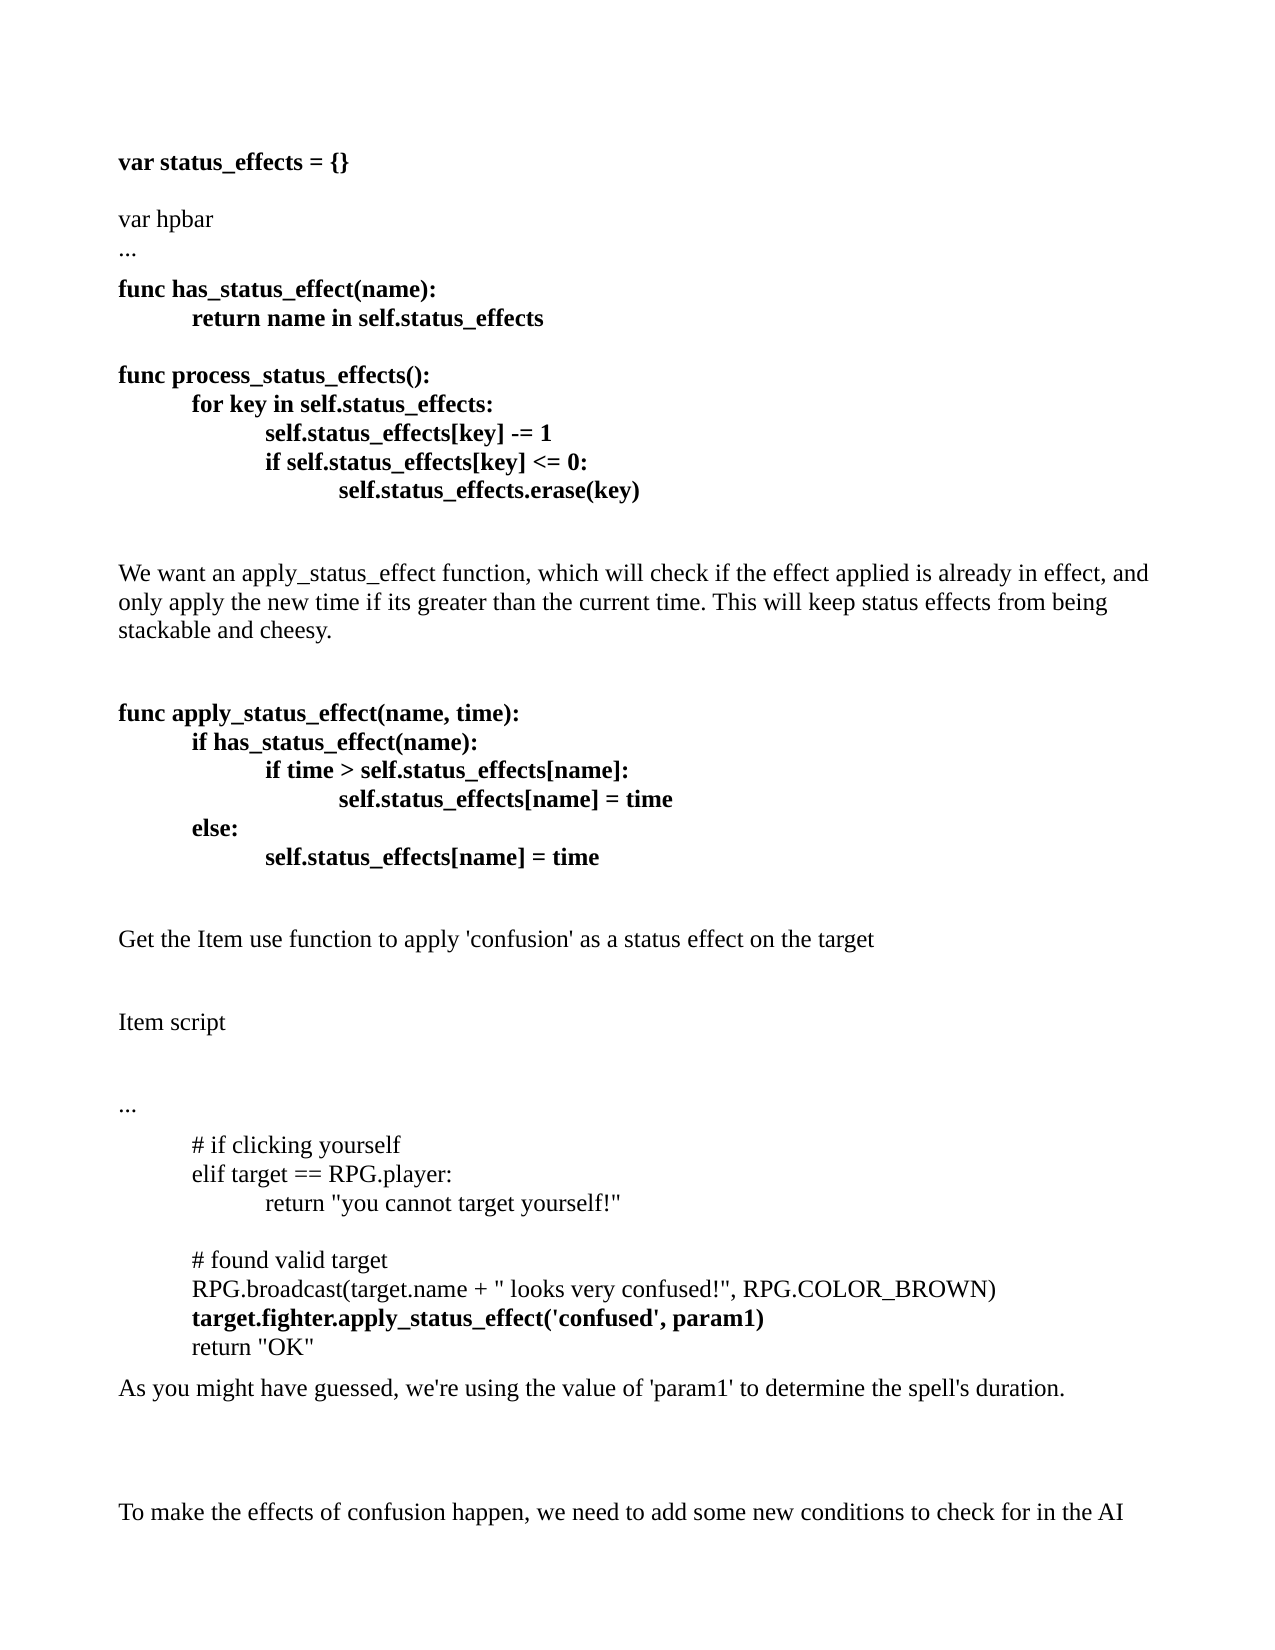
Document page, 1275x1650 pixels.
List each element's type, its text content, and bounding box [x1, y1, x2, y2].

text func has_status_effect(name): return name in self.status_effects func process_status_effects(): for key in self.status_effects: self.status_effects[key] -= 1 if self.status_effects[key] <= 0: self.status_effects.erase(key) [118, 274, 1157, 504]
text # if clicking yourself elif target == RPG.player: return "you cannot target yourself!" # found valid target RPG.broadcast(target.name + " looks very confused!", RPG.COLOR_BROWN) target.fighter.apply_status_effect('confused', param1) return "OK" [118, 1131, 1157, 1361]
text var status_effects = {} var hpbar ... [118, 118, 1157, 262]
text ... [118, 1089, 1157, 1118]
text func apply_status_effect(name, time): if has_status_effect(name): if time > self.status_effects[name]: self.status_effects[name] = time else: self.status_effects[name] = time [118, 698, 1157, 871]
text To make the effects of confusion happen, we need to add some new conditions to check for in the AI [118, 1497, 1157, 1526]
text Get the Item use function to apply 'confusion' as a status effect on the target [118, 924, 1157, 953]
text We want an apply_status_effect function, which will check if the effect applied is already in effect, and only apply the new time if its greater than the current time. This will keep status effects from being stackable and cheesy. [118, 558, 1157, 644]
text Item script [118, 1007, 1157, 1036]
text As you might have guessed, we're using the value of 'param1' to determine the spell's duration. [118, 1373, 1157, 1402]
